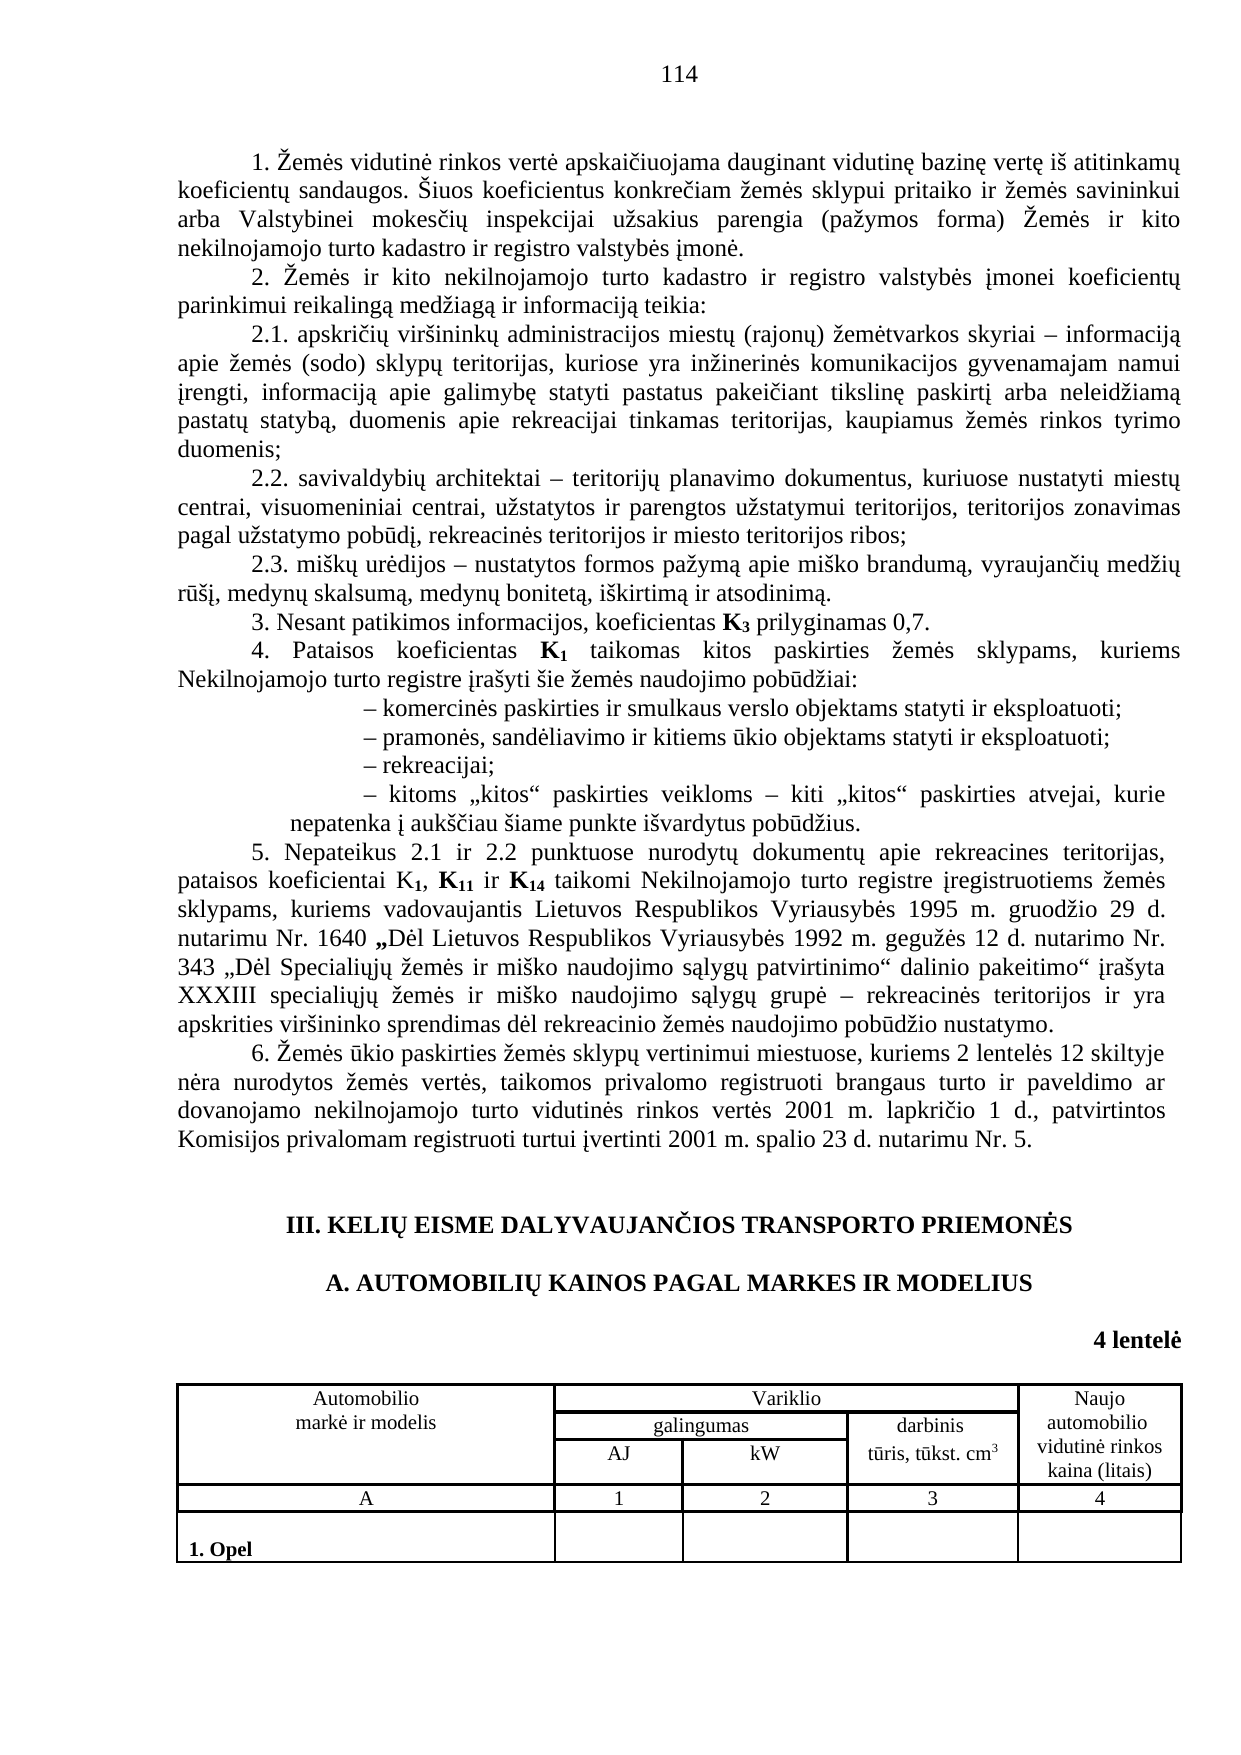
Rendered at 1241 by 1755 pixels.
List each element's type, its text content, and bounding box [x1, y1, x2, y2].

table_cell 1 [556, 1486, 681, 1510]
table_header Variklio [556, 1386, 1017, 1410]
text 4. Pataisos koeficientas K1 taikomas kitos paskirties žemės sklypams, kuriems Nekilnojamojo turto registre įrašyti šie žemės naudojimo pobūdžiai: [177, 636, 1181, 693]
text 3. Nesant patikimos informacijos, koeficientas K3 prilyginamas 0,7. [177, 607, 1181, 636]
table_cell galingumas [556, 1414, 846, 1437]
table_header Naujo automobilio vidutinė rinkos kaina (litais) [1020, 1386, 1180, 1482]
table_cell 3 [849, 1486, 1017, 1510]
text 4 lentelė [213, 1326, 1181, 1354]
text 1. Žemės vidutinė rinkos vertė apskaičiuojama dauginant vidutinę bazinę vertę iš atitinkamų koeficientų sandaugos. Šiuos koeficientus konkrečiam žemės sklypui pritaiko ir žemės savininkui arba Valstybinei mokesčių inspekcijai užsakius parengia (pažymos forma) Žemės ir kito nekilnojamojo turto kadastro ir registro valstybės įmonė. [177, 147, 1181, 262]
table_header Automobilio markė ir modelis [179, 1386, 553, 1482]
text 2.2. savivaldybių architektai – teritorijų planavimo dokumentus, kuriuose nustatyti miestų centrai, visuomeniniai centrai, užstatytos ir parengtos užstatymui teritorijos, teritorijos zonavimas pagal užstatymo pobūdį, rekreacinės teritorijos ir miesto teritorijos ribos; [177, 463, 1181, 549]
text 5. Nepateikus 2.1 ir 2.2 punktuose nurodytų dokumentų apie rekreacines teritorijas, pataisos koeficientai K1, K11 ir K14 taikomi Nekilnojamojo turto registre įregistruotiems žemės sklypams, kuriems vadovaujantis Lietuvos Respublikos Vyriausybės 1995 m. gruodžio 29 d. nutarimu Nr. 1640 „Dėl Lietuvos Respublikos Vyriausybės 1992 m. gegužės 12 d. nutarimo Nr. 343 „Dėl Specialiųjų žemės ir miško naudojimo sąlygų patvirtinimo“ dalinio pakeitimo“ įrašyta XXXIII specialiųjų žemės ir miško naudojimo sąlygų grupė – rekreacinės teritorijos ir yra apskrities viršininko sprendimas dėl rekreacinio žemės naudojimo pobūdžio nustatymo. [177, 837, 1166, 1038]
table_cell 4 [1020, 1486, 1180, 1510]
table_cell darbinis [849, 1414, 1017, 1437]
text III. KELIŲ EISME DALYVAUJANČIOS TRANSPORTO PRIEMONĖS [177, 1211, 1181, 1239]
table_cell [556, 1513, 682, 1561]
text – rekreacijai; [290, 751, 1166, 779]
table_cell [849, 1513, 1017, 1561]
table_cell [1019, 1513, 1180, 1561]
table_cell [684, 1513, 846, 1561]
table_cell tūris, tūkst. cm3 [849, 1438, 1017, 1482]
table_cell kW [684, 1441, 846, 1482]
table_cell 1. Opel [178, 1513, 554, 1561]
text – komercinės paskirties ir smulkaus verslo objektams statyti ir eksploatuoti; [290, 693, 1166, 722]
text – pramonės, sandėliavimo ir kitiems ūkio objektams statyti ir eksploatuoti; [290, 722, 1166, 751]
text 2.1. apskričių viršininkų administracijos miestų (rajonų) žemėtvarkos skyriai – informaciją apie žemės (sodo) sklypų teritorijas, kuriose yra inžinerinės komunikacijos gyvenamajam namui įrengti, informaciją apie galimybę statyti pastatus pakeičiant tikslinę paskirtį arba neleidžiamą pastatų statybą, duomenis apie rekreacijai tinkamas teritorijas, kaupiamus žemės rinkos tyrimo duomenis; [177, 319, 1181, 463]
text 2.3. miškų urėdijos – nustatytos formos pažymą apie miško brandumą, vyraujančių medžių rūšį, medynų skalsumą, medynų bonitetą, iškirtimą ir atsodinimą. [177, 549, 1181, 607]
text 2. Žemės ir kito nekilnojamojo turto kadastro ir registro valstybės įmonei koeficientų parinkimui reikalingą medžiagą ir informaciją teikia: [177, 262, 1181, 319]
table_cell AJ [556, 1441, 681, 1482]
text – kitoms „kitos“ paskirties veikloms – kiti „kitos“ paskirties atvejai, kurie nepatenka į aukščiau šiame punkte išvardytus pobūdžius. [290, 779, 1166, 837]
table_cell A [179, 1486, 553, 1510]
text A. AUTOMOBILIŲ KAINOS PAGAL MARKES IR MODELIUS [177, 1268, 1181, 1297]
text 6. Žemės ūkio paskirties žemės sklypų vertinimui miestuose, kuriems 2 lentelės 12 skiltyje nėra nurodytos žemės vertės, taikomos privalomo registruoti brangaus turto ir paveldimo ar dovanojamo nekilnojamojo turto vidutinės rinkos vertės 2001 m. lapkričio 1 d., patvirtintos Komisijos privalomam registruoti turtui įvertinti 2001 m. spalio 23 d. nutarimu Nr. 5. [177, 1038, 1166, 1153]
table_cell 2 [684, 1486, 846, 1510]
